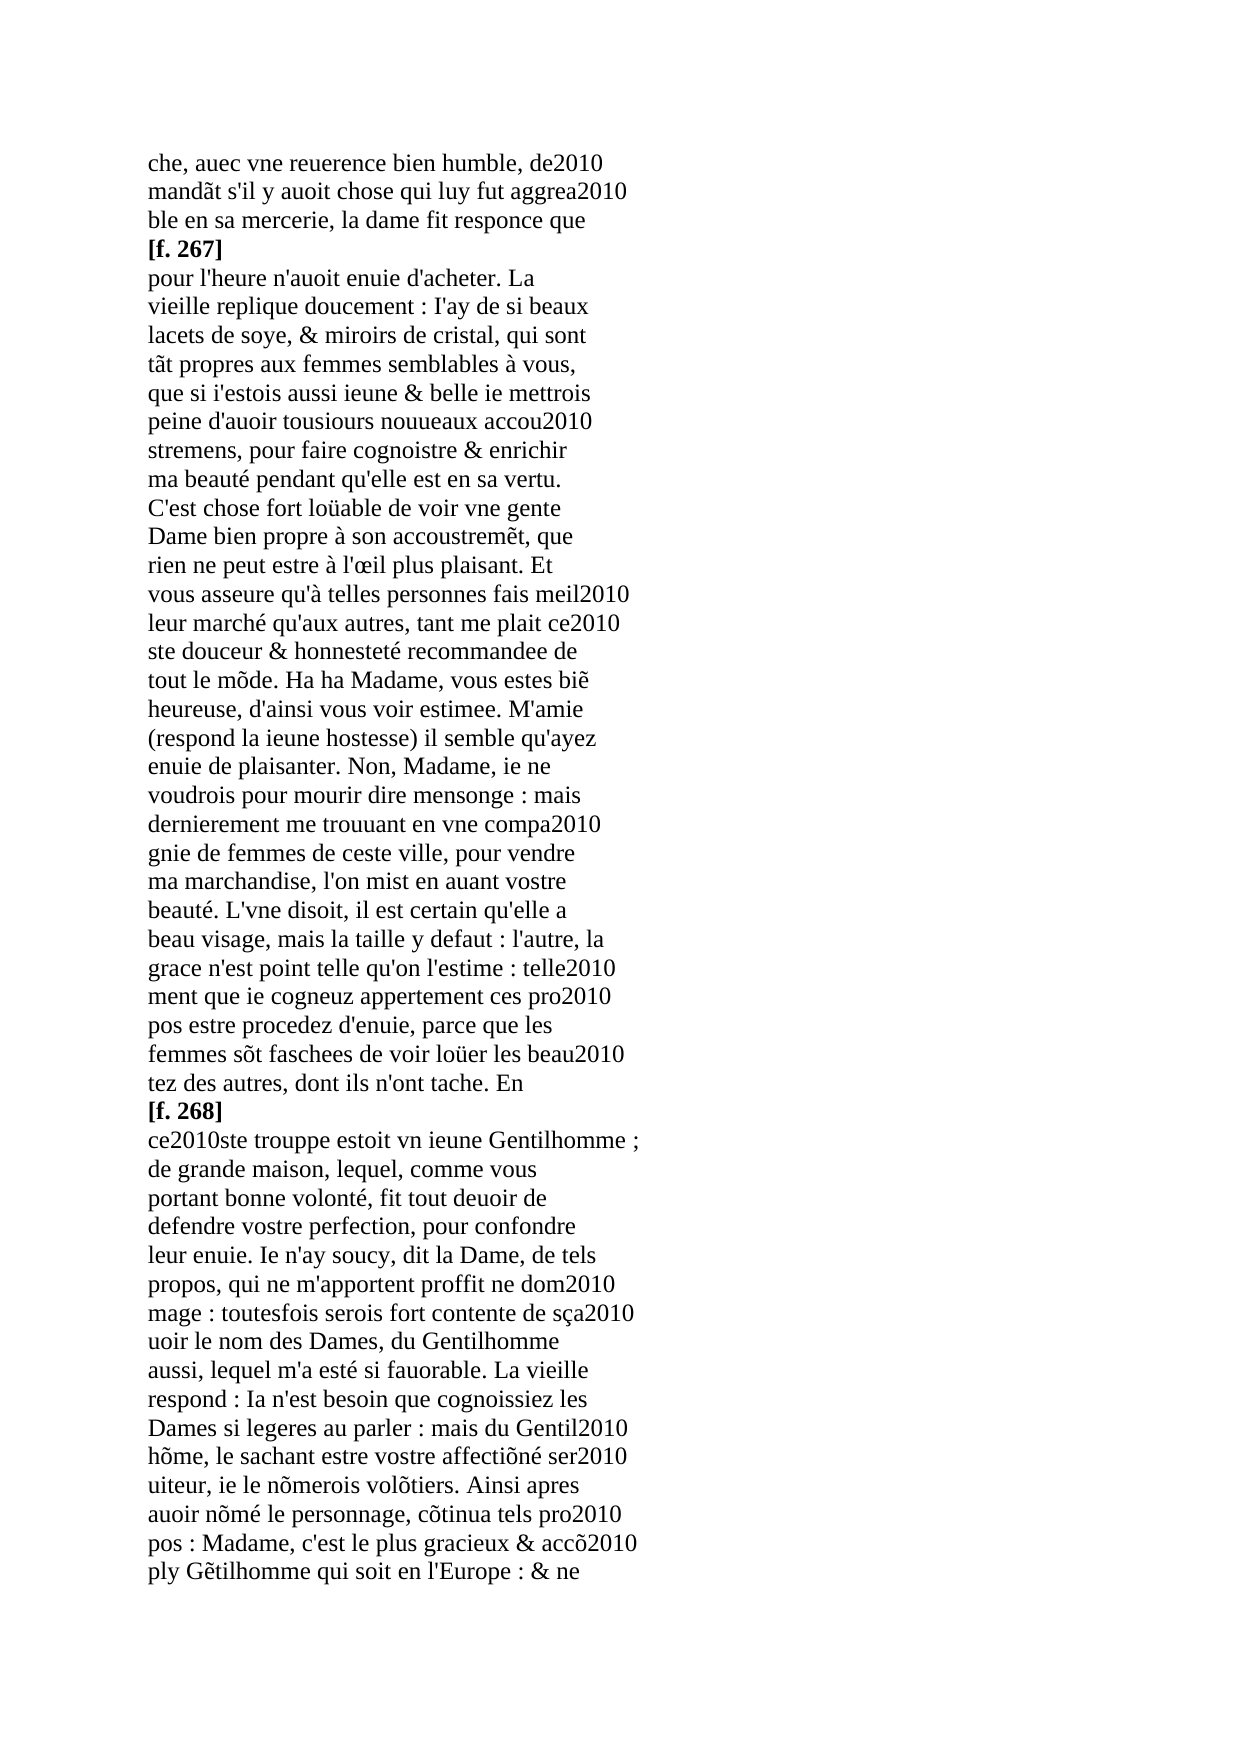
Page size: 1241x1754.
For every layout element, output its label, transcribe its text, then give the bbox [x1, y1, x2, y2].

text che, auec vne reuerence bien humble, de2010 mandãt s'il y auoit chose qui luy fut aggrea2010 ble en sa mercerie, la dame fit responce que [f. 267] pour l'heure n'auoit enuie d'acheter. La vieille replique doucement : I'ay de si beaux lacets de soye, & miroirs de cristal, qui sont tãt propres aux femmes semblables à vous, que si i'estois aussi ieune & belle ie mettrois peine d'auoir tousiours nouueaux accou2010 stremens, pour faire cognoistre & enrichir ma beauté pendant qu'elle est en sa vertu. C'est chose fort loüable de voir vne gente Dame bien propre à son accoustremẽt, que rien ne peut estre à l'œil plus plaisant. Et vous asseure qu'à telles personnes fais meil2010 leur marché qu'aux autres, tant me plait ce2010 ste douceur & honnesteté recommandee de tout le mõde. Ha ha Madame, vous estes biẽ heureuse, d'ainsi vous voir estimee. M'amie (respond la ieune hostesse) il semble qu'ayez enuie de plaisanter. Non, Madame, ie ne voudrois pour mourir dire mensonge : mais dernierement me trouuant en vne compa2010 gnie de femmes de ceste ville, pour vendre ma marchandise, l'on mist en auant vostre beauté. L'vne disoit, il est certain qu'elle a beau visage, mais la taille y defaut : l'autre, la grace n'est point telle qu'on l'estime : telle2010 ment que ie cogneuz appertement ces pro2010 pos estre procedez d'enuie, parce que les femmes sõt faschees de voir loüer les beau2010 tez des autres, dont ils n'ont tache. En [f. 268] ce2010ste trouppe estoit vn ieune Gentilhomme ; de grande maison, lequel, comme vous portant bonne volonté, fit tout deuoir de defendre vostre perfection, pour confondre leur enuie. Ie n'ay soucy, dit la Dame, de tels propos, qui ne m'apportent proffit ne dom2010 mage : toutesfois serois fort contente de sça2010 uoir le nom des Dames, du Gentilhomme aussi, lequel m'a esté si fauorable. La vieille respond : Ia n'est besoin que cognoissiez les Dames si legeres au parler : mais du Gentil2010 hõme, le sachant estre vostre affectiõné ser2010 uiteur, ie le nõmerois volõtiers. Ainsi apres auoir nõmé le personnage, cõtinua tels pro2010 pos : Madame, c'est le plus gracieux & accõ2010 ply Gẽtilhomme qui soit en l'Europe : & ne [148, 148, 1093, 1585]
